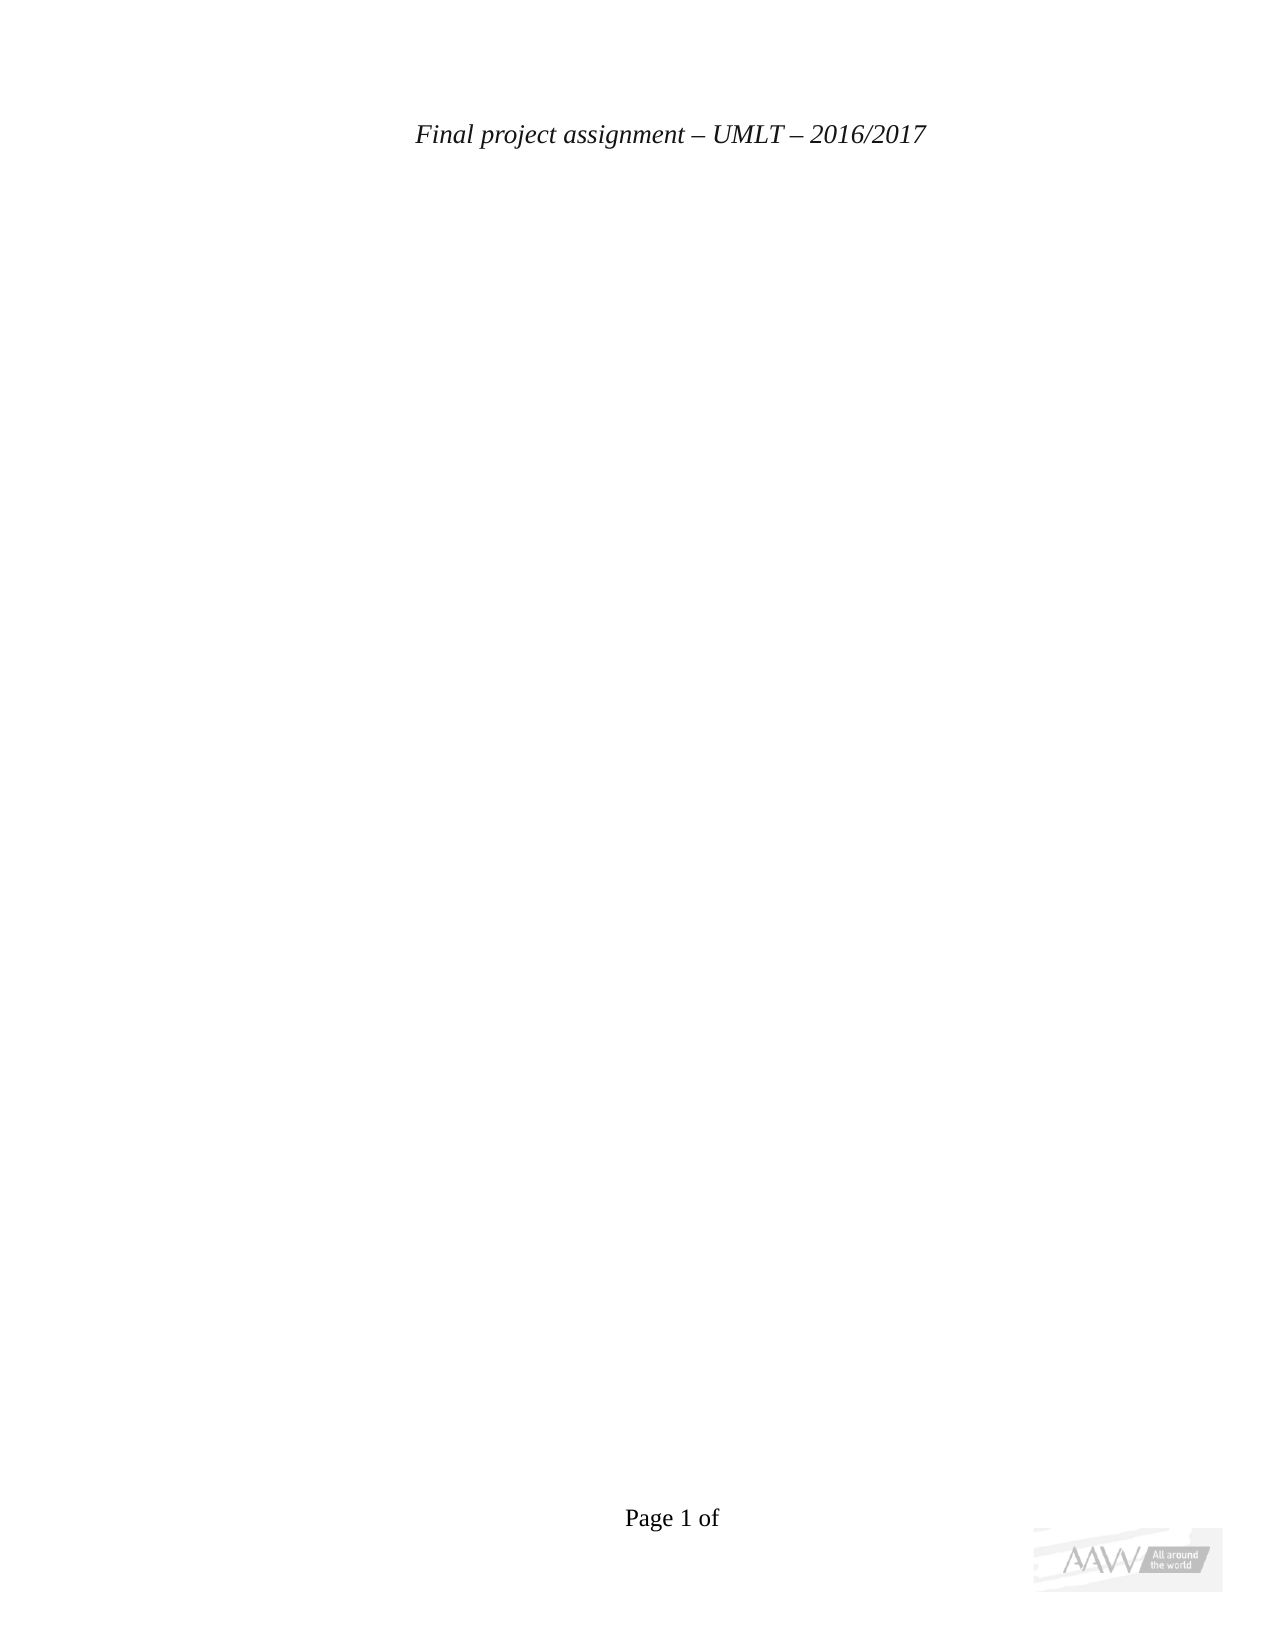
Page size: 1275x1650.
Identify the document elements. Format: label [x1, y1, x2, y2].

picture [1033, 1528, 1223, 1592]
